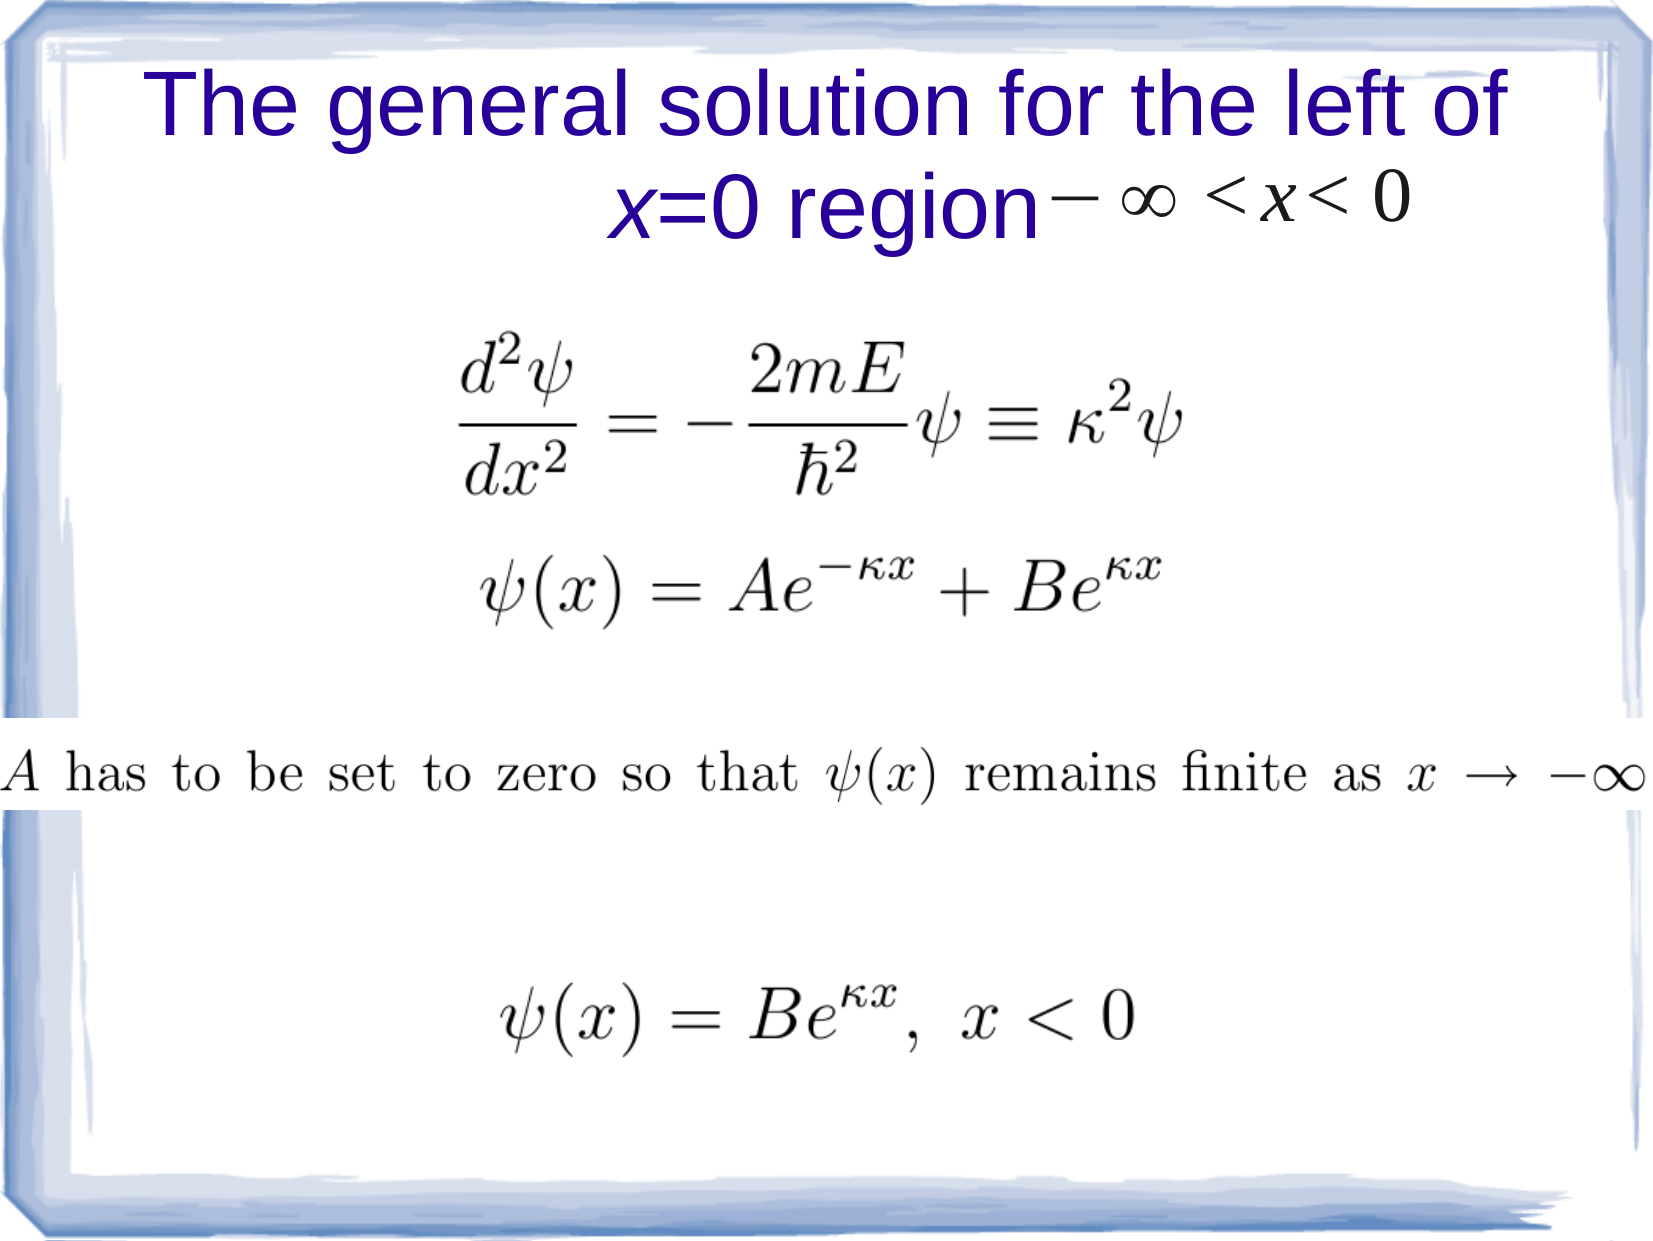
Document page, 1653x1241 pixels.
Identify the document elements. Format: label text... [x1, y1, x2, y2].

picture [0, 0, 1653, 1241]
chart [1020, 153, 1471, 257]
title The general solution for the left of x=0 region [82, 47, 1571, 259]
